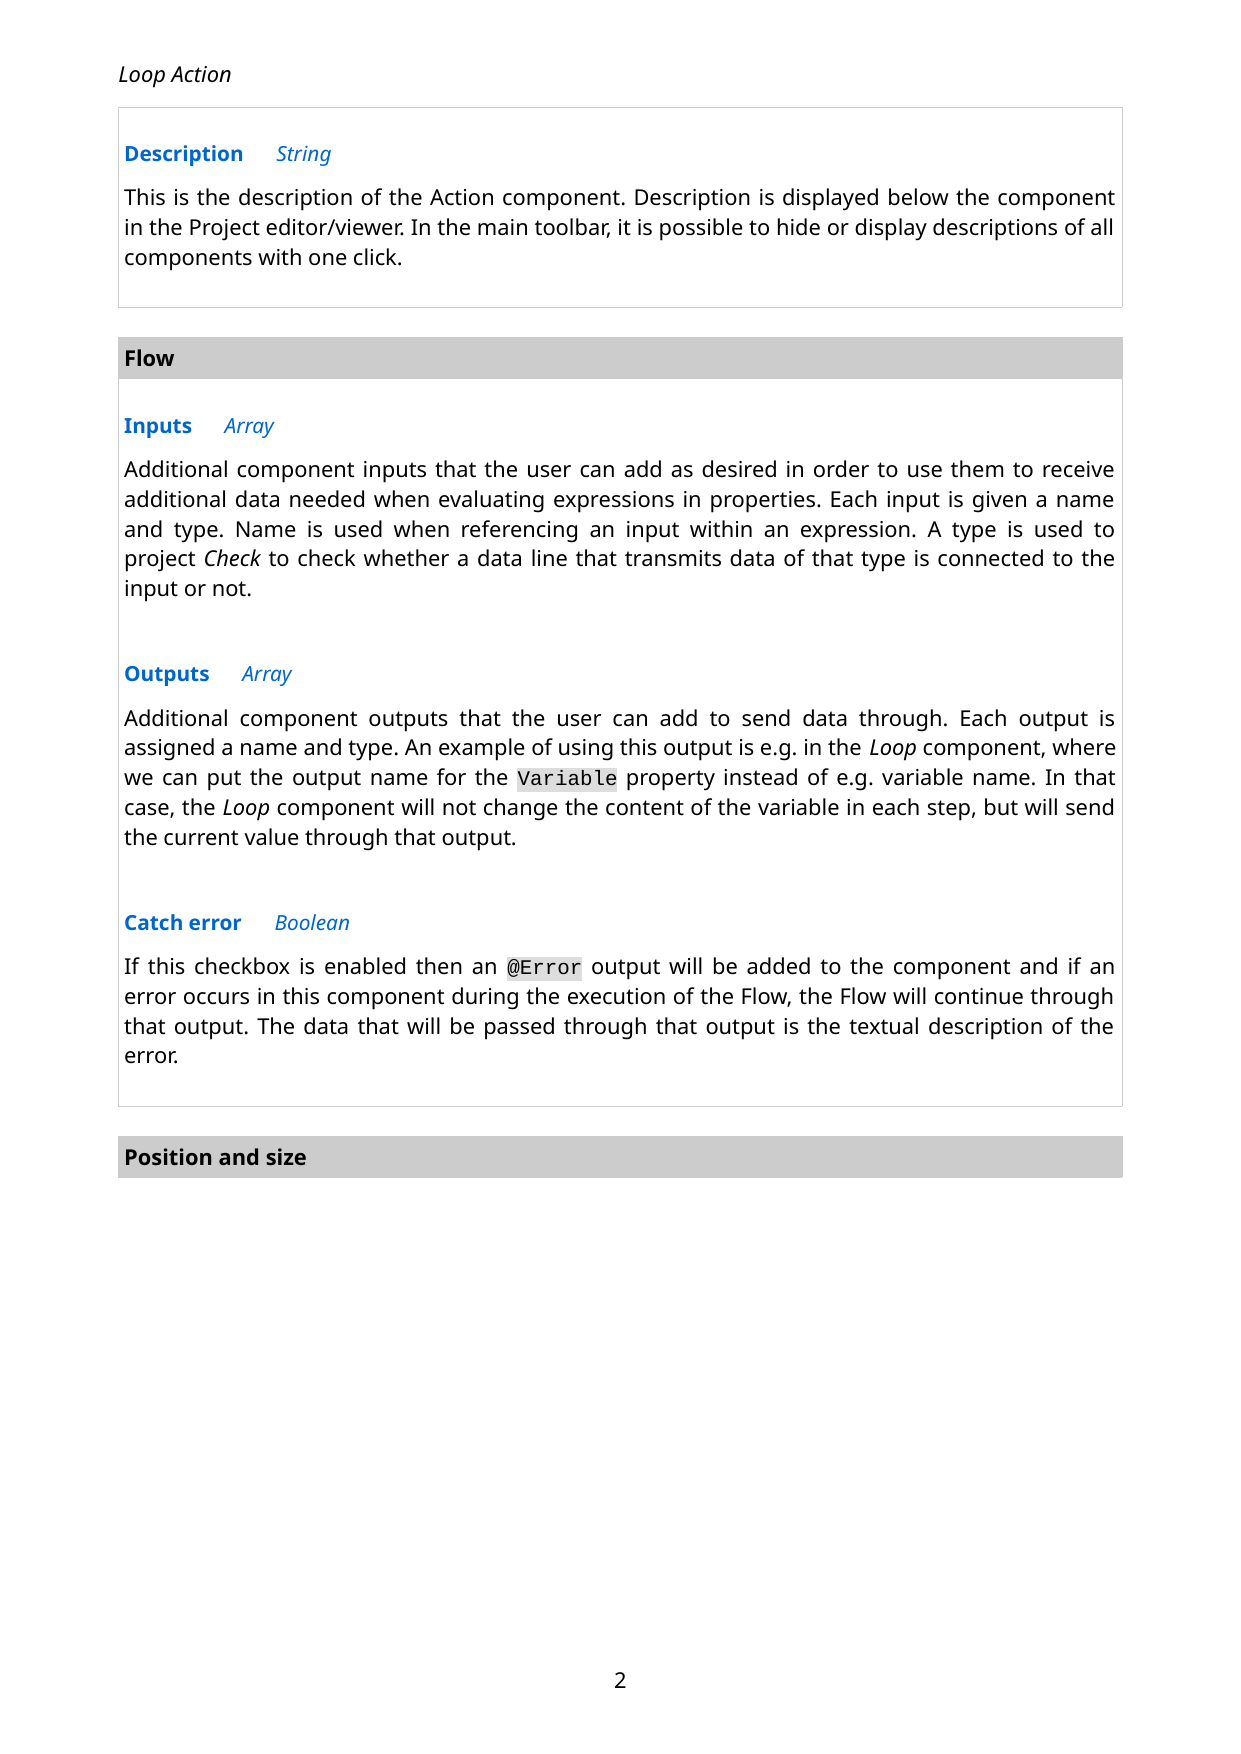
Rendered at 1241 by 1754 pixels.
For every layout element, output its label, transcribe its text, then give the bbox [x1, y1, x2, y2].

table_cell Description String This is the description of the Action component. Description is displayed below the component in the Project editor/viewer. In the main toolbar, it is possible to hide or display descriptions of all components with one click. [119, 108, 1122, 307]
table_cell Inputs Array Additional component inputs that the user can add as desired in order to use them to receive additional data needed when evaluating expressions in properties. Each input is given a name and type. Name is used when referencing an input within an expression. A type is used to project Check to check whether a data line that transmits data of that type is connected to the input or not. Outputs Array Additional component outputs that the user can add to send data through. Each output is assigned a name and type. An example of using this output is e.g. in the Loop component, where we can put the output name for the Variable property instead of e.g. variable name. In that case, the Loop component will not change the content of the variable in each step, but will send the current value through that output. Catch error Boolean If this checkbox is enabled then an @Error output will be added to the component and if an error occurs in this component during the execution of the Flow, the Flow will continue through that output. The data that will be passed through that output is the textual description of the error. [119, 379, 1122, 1106]
table_header Flow [119, 338, 1122, 378]
table_header Position and size [119, 1137, 1122, 1177]
